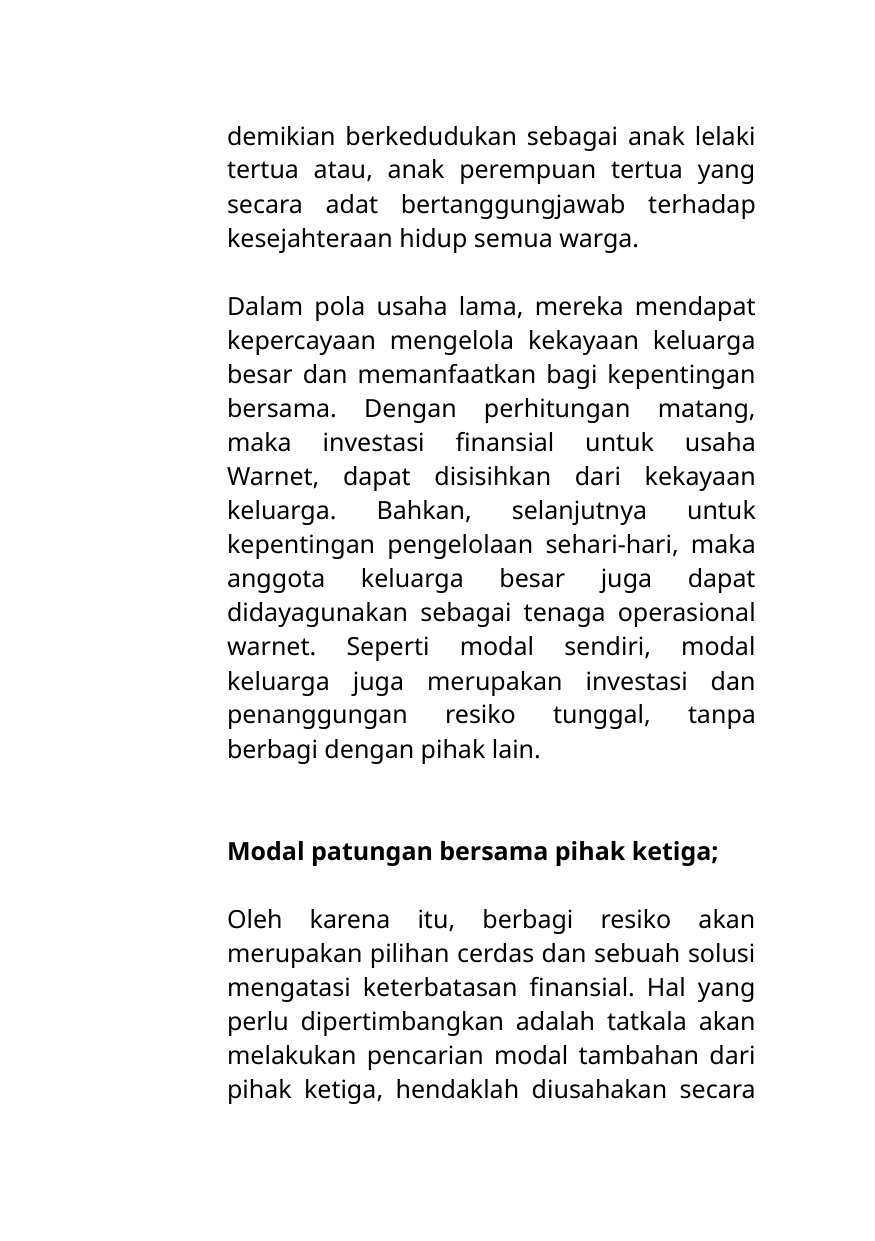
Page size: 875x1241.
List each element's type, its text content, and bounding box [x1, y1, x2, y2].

text demikian berkedudukan sebagai anak lelaki tertua atau, anak perempuan tertua yang secara adat bertanggungjawab terhadap kesejahteraan hidup semua warga. [227, 118, 756, 254]
text Oleh karena itu, berbagi resiko akan merupakan pilihan cerdas dan sebuah solusi mengatasi keterbatasan finansial. Hal yang perlu dipertimbangkan adalah tatkala akan melakukan pencarian modal tambahan dari pihak ketiga, hendaklah diusahakan secara [227, 902, 756, 1106]
text Dalam pola usaha lama, mereka mendapat kepercayaan mengelola kekayaan keluarga besar dan memanfaatkan bagi kepentingan bersama. Dengan perhitungan matang, maka investasi finansial untuk usaha Warnet, dapat disisihkan dari kekayaan keluarga. Bahkan, selanjutnya untuk kepentingan pengelolaan sehari-hari, maka anggota keluarga besar juga dapat didayagunakan sebagai tenaga operasional warnet. Seperti modal sendiri, modal keluarga juga merupakan investasi dan penanggungan resiko tunggal, tanpa berbagi dengan pihak lain. [227, 288, 756, 765]
text Modal patungan bersama pihak ketiga; [227, 833, 756, 867]
